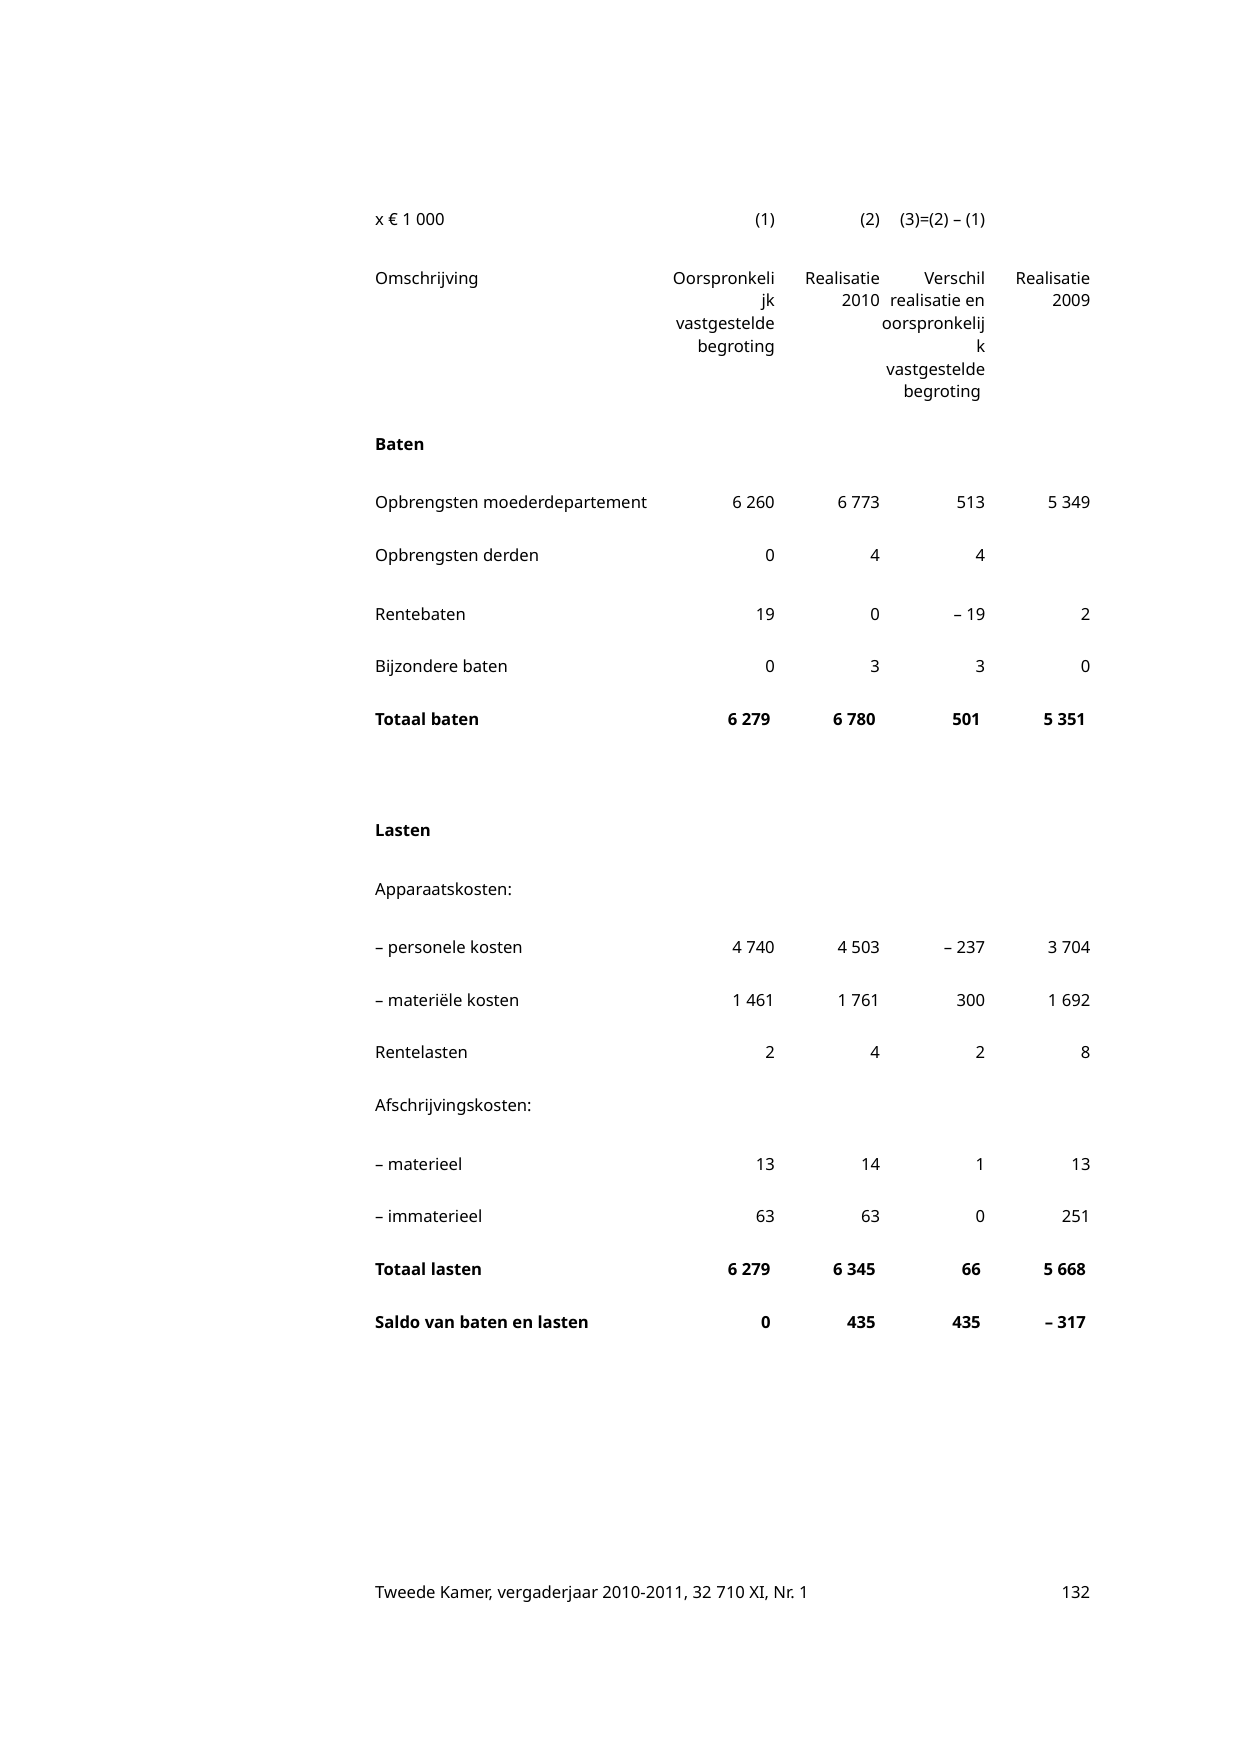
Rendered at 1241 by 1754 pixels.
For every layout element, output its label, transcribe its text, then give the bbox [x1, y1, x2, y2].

table_cell [669, 433, 774, 491]
table_cell Totaal lasten [375, 1258, 669, 1310]
table_cell Bijzondere baten [375, 655, 669, 708]
table_cell [985, 1094, 1090, 1152]
table_cell [880, 877, 985, 936]
table_cell – 237 [880, 936, 985, 988]
table_cell 6 345 [775, 1258, 880, 1310]
table_cell Realisatie 2009 [985, 266, 1090, 433]
table_cell 501 [880, 708, 985, 760]
table_header (3)=(2) – (1) [880, 208, 985, 266]
table_cell [375, 760, 669, 819]
table_cell 2 [669, 1041, 774, 1094]
table_cell 4 740 [669, 936, 774, 988]
table_cell [880, 819, 985, 877]
table_cell 3 [880, 655, 985, 708]
table_cell 1 692 [985, 988, 1090, 1041]
table_cell [985, 877, 1090, 936]
table_cell Lasten [375, 819, 669, 877]
table_cell 2 [880, 1041, 985, 1094]
table_cell 3 704 [985, 936, 1090, 988]
table_cell [775, 433, 880, 491]
table_cell Omschrijving [375, 266, 669, 433]
table_cell Saldo van baten en lasten [375, 1310, 669, 1363]
table_cell 5 349 [985, 491, 1090, 544]
table_cell 4 503 [775, 936, 880, 988]
table_cell 435 [775, 1310, 880, 1363]
table_cell 0 [669, 655, 774, 708]
table_header [985, 208, 1090, 266]
table_cell Rentebaten [375, 602, 669, 655]
table_cell Baten [375, 433, 669, 491]
table_cell 4 [775, 544, 880, 602]
table_cell [669, 760, 774, 819]
table_cell 3 [775, 655, 880, 708]
table_cell 4 [775, 1041, 880, 1094]
table_cell 0 [669, 1310, 774, 1363]
table_header (1) [669, 208, 774, 266]
table_cell 2 [985, 602, 1090, 655]
table_cell Verschil realisatie en oorspronkelijk vastgestelde begroting [880, 266, 985, 433]
table_cell [880, 433, 985, 491]
table_cell 13 [985, 1152, 1090, 1205]
table_cell Totaal baten [375, 708, 669, 760]
table_cell [985, 760, 1090, 819]
table_cell 251 [985, 1205, 1090, 1258]
table_cell – materieel [375, 1152, 669, 1205]
table_cell 6 773 [775, 491, 880, 544]
table_cell [669, 1094, 774, 1152]
table_cell 0 [880, 1205, 985, 1258]
table_cell [985, 433, 1090, 491]
table_cell 6 279 [669, 708, 774, 760]
table_cell 63 [669, 1205, 774, 1258]
table_cell [775, 760, 880, 819]
table_cell [669, 877, 774, 936]
table_cell [985, 819, 1090, 877]
table_cell Realisatie 2010 [775, 266, 880, 433]
table_cell 300 [880, 988, 985, 1041]
table_cell Rentelasten [375, 1041, 669, 1094]
table_header x € 1 000 [375, 208, 669, 266]
table_cell 6 279 [669, 1258, 774, 1310]
table_cell [775, 819, 880, 877]
table_cell 1 461 [669, 988, 774, 1041]
table_header (2) [775, 208, 880, 266]
table_cell [669, 819, 774, 877]
table_cell [775, 1094, 880, 1152]
table_cell 14 [775, 1152, 880, 1205]
table_cell [880, 760, 985, 819]
table_cell 1 [880, 1152, 985, 1205]
table_cell [880, 1094, 985, 1152]
table_cell 6 260 [669, 491, 774, 544]
table_cell 1 761 [775, 988, 880, 1041]
table_cell 5 351 [985, 708, 1090, 760]
table_cell [775, 877, 880, 936]
table_cell Opbrengsten moederdepartement [375, 491, 669, 544]
table_cell – 317 [985, 1310, 1090, 1363]
table_cell 6 780 [775, 708, 880, 760]
table_cell 8 [985, 1041, 1090, 1094]
table_cell Afschrijvingskosten: [375, 1094, 669, 1152]
table_cell – immaterieel [375, 1205, 669, 1258]
table_cell 513 [880, 491, 985, 544]
table_cell 13 [669, 1152, 774, 1205]
table_cell 0 [669, 544, 774, 602]
table_cell Opbrengsten derden [375, 544, 669, 602]
table_cell – materiële kosten [375, 988, 669, 1041]
table_cell 19 [669, 602, 774, 655]
table_cell 5 668 [985, 1258, 1090, 1310]
table_cell [985, 544, 1090, 602]
table_cell 0 [775, 602, 880, 655]
table_cell 4 [880, 544, 985, 602]
table_cell 63 [775, 1205, 880, 1258]
table_cell Apparaatskosten: [375, 877, 669, 936]
table_cell – 19 [880, 602, 985, 655]
table_cell Oorspronkelijk vastgestelde begroting [669, 266, 774, 433]
table_cell 0 [985, 655, 1090, 708]
table_cell 435 [880, 1310, 985, 1363]
table_cell – personele kosten [375, 936, 669, 988]
table_cell 66 [880, 1258, 985, 1310]
